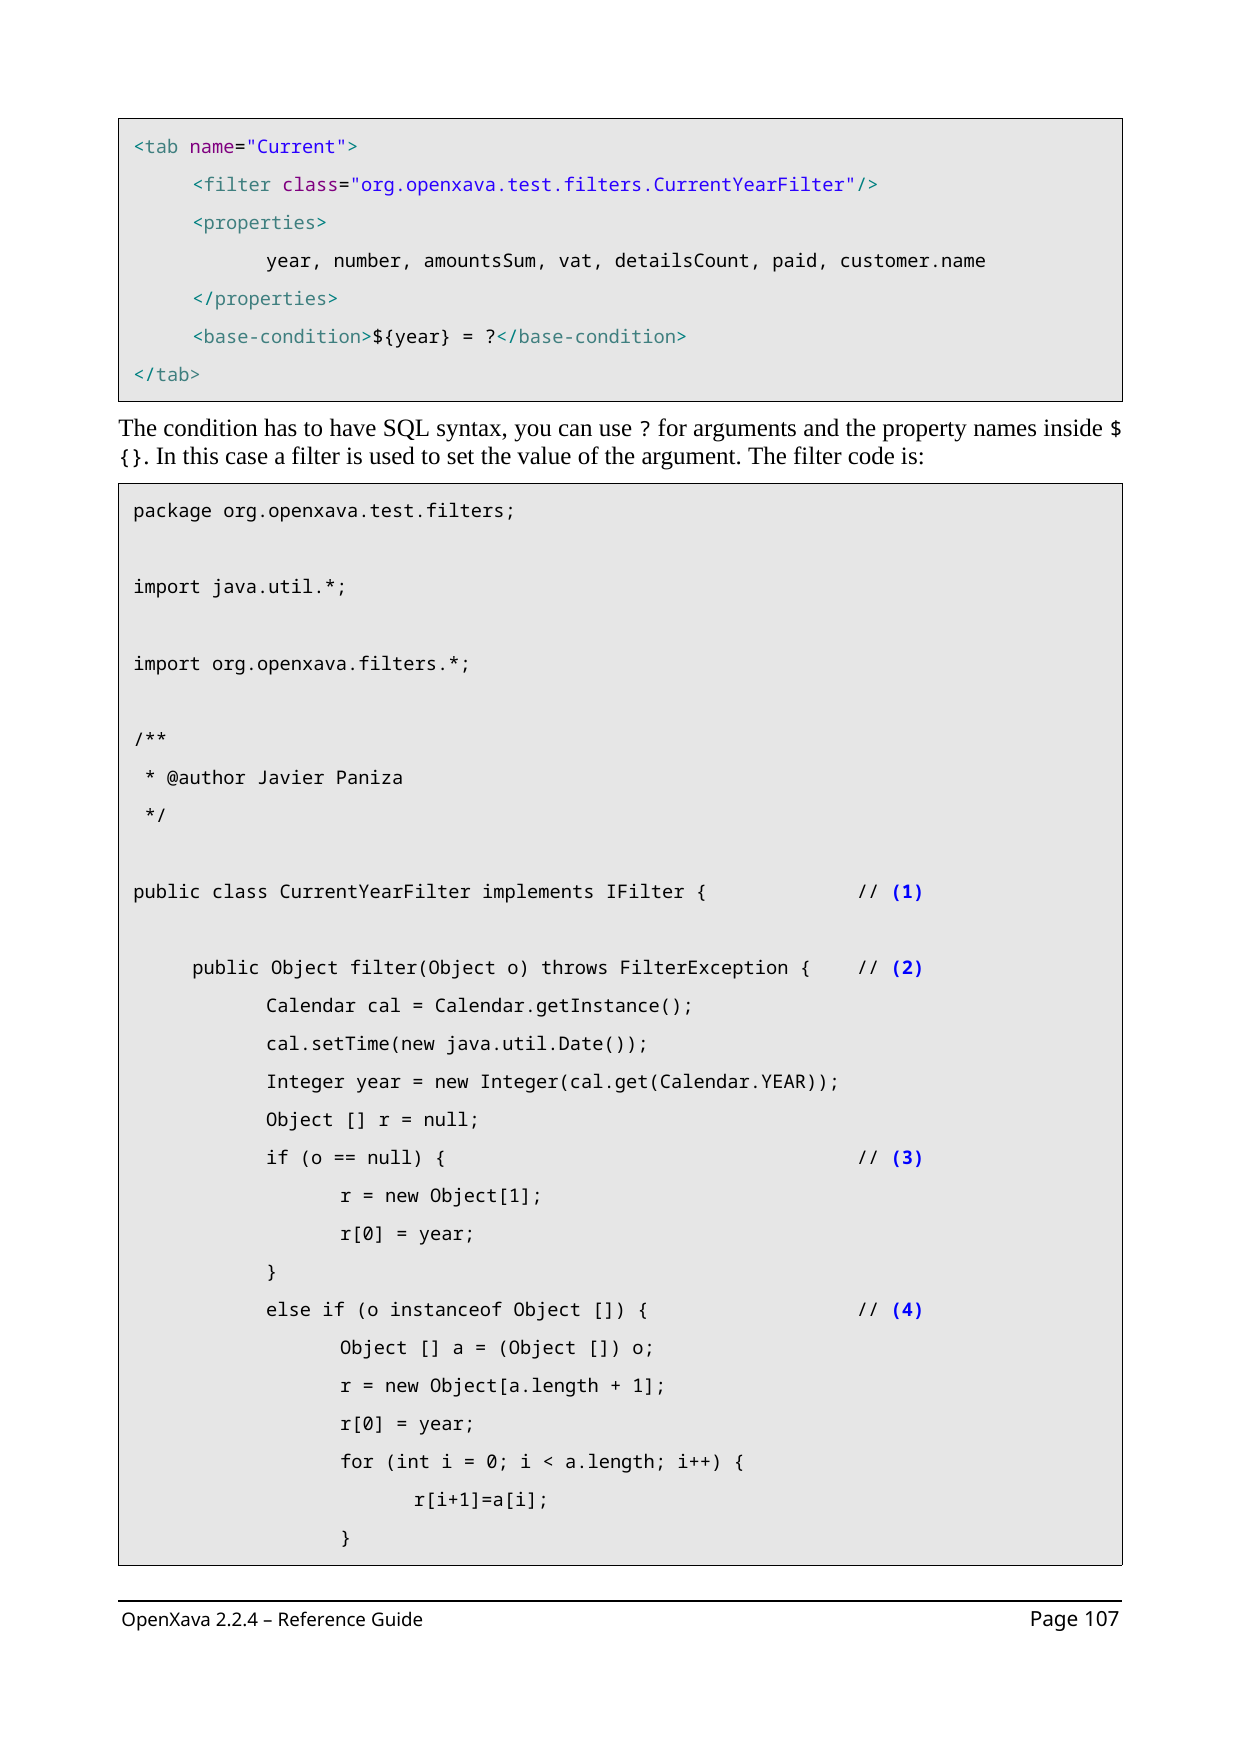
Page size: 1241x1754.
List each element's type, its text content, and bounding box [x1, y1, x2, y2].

text */ [119, 787, 1122, 825]
text r[i+1]=a[i]; [119, 1472, 1122, 1509]
text r[0] = year; [119, 1205, 1122, 1243]
text if (o == null) { // (3) [119, 1129, 1122, 1167]
text /** [119, 711, 1122, 749]
text </properties> [119, 270, 1122, 308]
text <properties> [119, 194, 1122, 232]
text import org.openxava.filters.*; [119, 635, 1122, 673]
text import java.util.*; [119, 559, 1122, 597]
text else if (o instanceof Object []) { // (4) [119, 1281, 1122, 1319]
text for (int i = 0; i < a.length; i++) { [119, 1433, 1122, 1472]
text </tab> [119, 346, 1122, 401]
text <tab name="Current"> [119, 119, 1122, 156]
text r = new Object[1]; [119, 1167, 1122, 1205]
text year, number, amountsSum, vat, detailsCount, paid, customer.name [119, 232, 1122, 270]
text public class CurrentYearFilter implements IFilter { // (1) [119, 863, 1122, 901]
text package org.openxava.test.filters; [119, 484, 1122, 521]
text public Object filter(Object o) throws FilterException { // (2) [119, 939, 1122, 977]
text Integer year = new Integer(cal.get(Calendar.YEAR)); [119, 1053, 1122, 1091]
text Calendar cal = Calendar.getInstance(); [119, 977, 1122, 1015]
text Object [] a = (Object []) o; [119, 1319, 1122, 1357]
text } [119, 1243, 1122, 1281]
text Object [] r = null; [119, 1091, 1122, 1129]
text cal.setTime(new java.util.Date()); [119, 1015, 1122, 1053]
text <base-condition>${year} = ?</base-condition> [119, 308, 1122, 346]
text } [119, 1509, 1122, 1565]
text r[0] = year; [119, 1396, 1122, 1433]
text The condition has to have SQL syntax, you can use ? for arguments and the property names inside ${}. In this case a filter is used to set the value of the argument. The filter code is: [118, 414, 1122, 471]
text <filter class="org.openxava.test.filters.CurrentYearFilter"/> [119, 156, 1122, 194]
text r = new Object[a.length + 1]; [119, 1357, 1122, 1396]
text * @author Javier Paniza [119, 749, 1122, 787]
